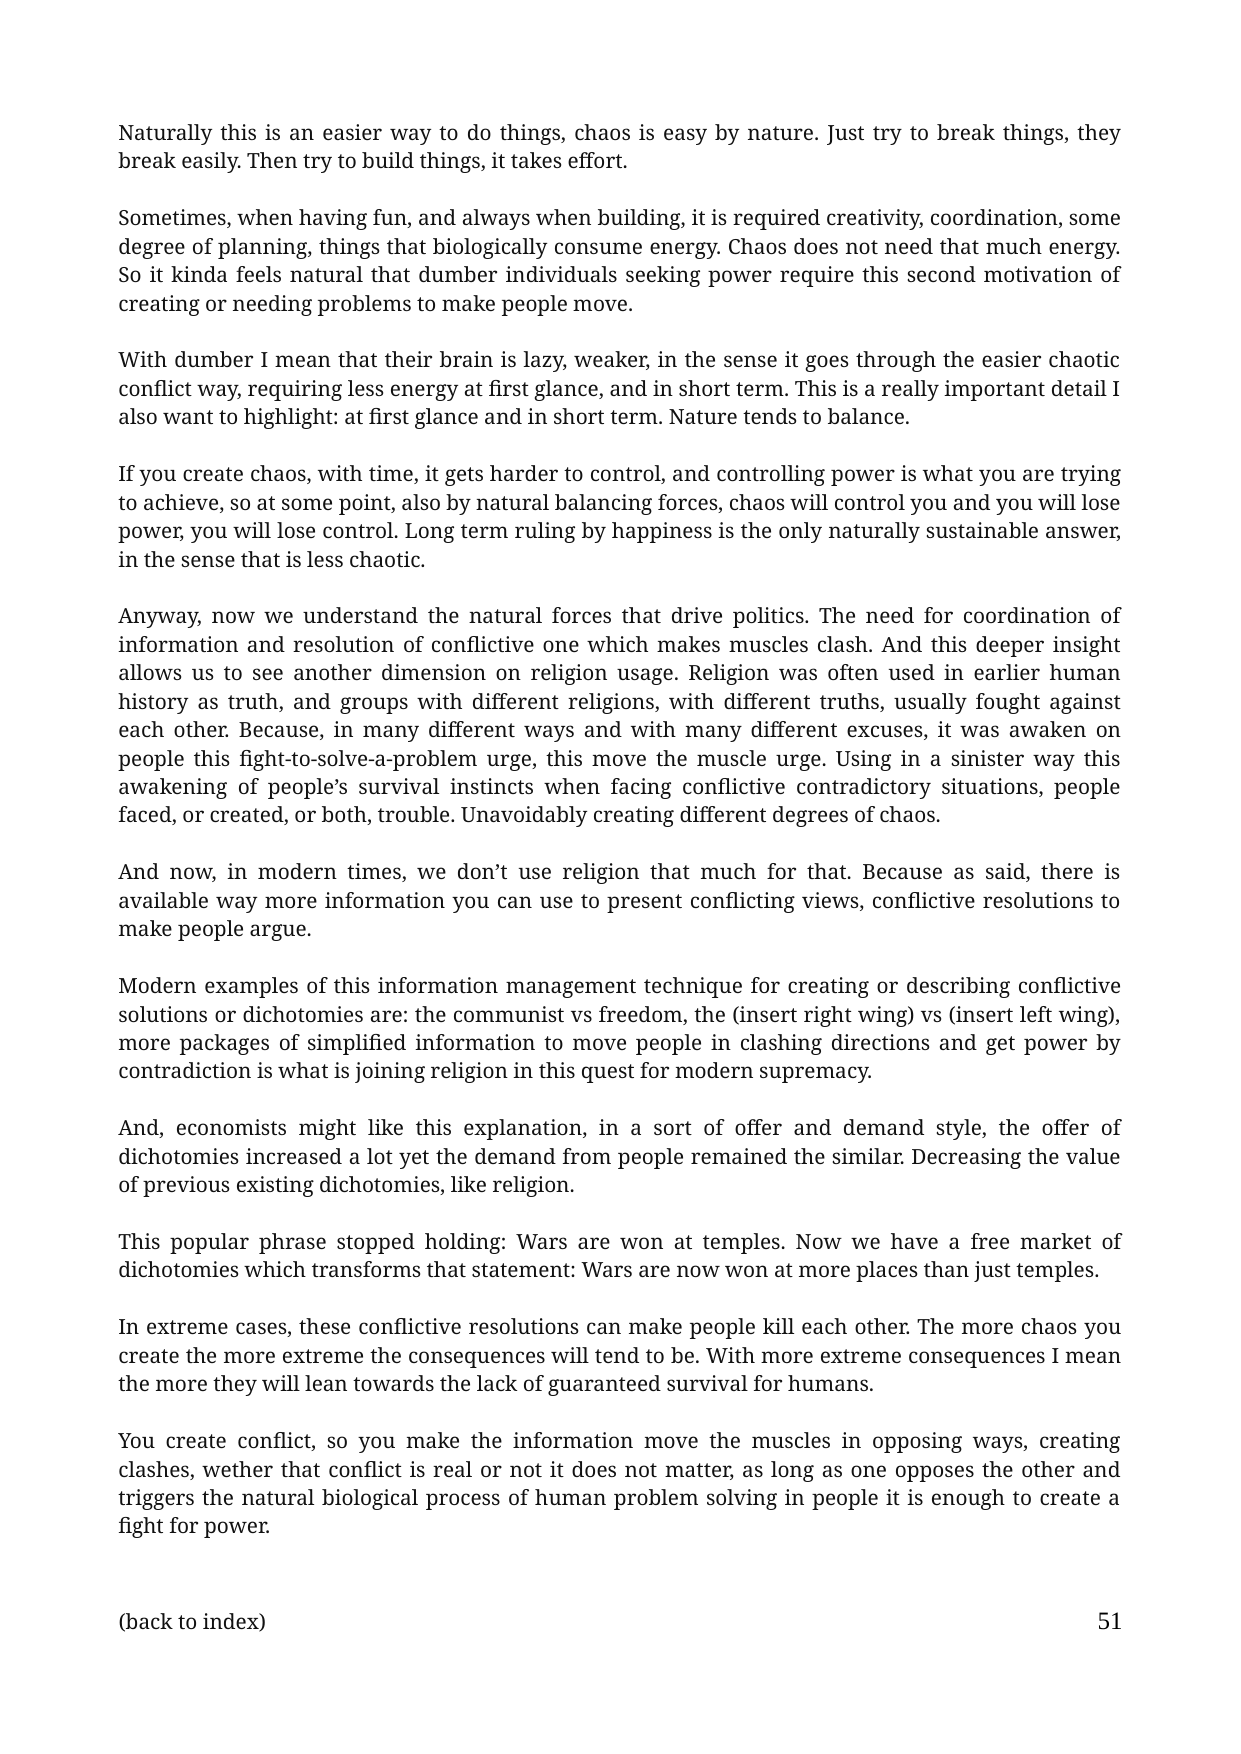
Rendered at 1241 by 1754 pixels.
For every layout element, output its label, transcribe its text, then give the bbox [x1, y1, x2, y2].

text Modern examples of this information management technique for creating or describing conflictive solutions or dichotomies are: the communist vs freedom, the (insert right wing) vs (insert left wing), more packages of simplified information to move people in clashing directions and get power by contradiction is what is joining religion in this quest for modern supremacy. [118, 971, 1122, 1085]
text If you create chaos, with time, it gets harder to control, and controlling power is what you are trying to achieve, so at some point, also by natural balancing forces, chaos will control you and you will lose power, you will lose control. Long term ruling by happiness is the only naturally sustainable answer, in the sense that is less chaotic. [118, 459, 1122, 573]
text Naturally this is an easier way to do things, chaos is easy by nature. Just try to break things, they break easily. Then try to build things, it takes effort. [118, 118, 1122, 175]
text With dumber I mean that their brain is lazy, weaker, in the sense it goes through the easier chaotic conflict way, requiring less energy at first glance, and in short term. This is a really important detail I also want to highlight: at first glance and in short term. Nature tends to balance. [118, 346, 1122, 431]
text Sometimes, when having fun, and always when building, it is required creativity, coordination, some degree of planning, things that biologically consume energy. Chaos does not need that much energy. So it kinda feels natural that dumber individuals seeking power require this second motivation of creating or needing problems to make people move. [118, 203, 1122, 317]
text And now, in modern times, we don’t use religion that much for that. Because as said, there is available way more information you can use to present conflicting views, conflictive resolutions to make people argue. [118, 857, 1122, 943]
text This popular phrase stopped holding: Wars are won at temples. Now we have a free market of dichotomies which transforms that statement: Wars are now won at more places than just temples. [118, 1227, 1122, 1284]
text You create conflict, so you make the information move the muscles in opposing ways, creating clashes, wether that conflict is real or not it does not matter, as long as one opposes the other and triggers the natural biological process of human problem solving in people it is enough to create a fight for power. [118, 1426, 1122, 1540]
text In extreme cases, these conflictive resolutions can make people kill each other. The more chaos you create the more extreme the consequences will tend to be. With more extreme consequences I mean the more they will lean towards the lack of guaranteed survival for humans. [118, 1312, 1122, 1398]
text And, economists might like this explanation, in a sort of offer and demand style, the offer of dichotomies increased a lot yet the demand from people remained the similar. Decreasing the value of previous existing dichotomies, like religion. [118, 1113, 1122, 1199]
text Anyway, now we understand the natural forces that drive politics. The need for coordination of information and resolution of conflictive one which makes muscles clash. And this deeper insight allows us to see another dimension on religion usage. Religion was often used in earlier human history as truth, and groups with different religions, with different truths, usually fought against each other. Because, in many different ways and with many different excuses, it was awaken on people this fight-to-solve-a-problem urge, this move the muscle urge. Using in a sinister way this awakening of people’s survival instincts when facing conflictive contradictory situations, people faced, or created, or both, trouble. Unavoidably creating different degrees of chaos. [118, 602, 1122, 829]
